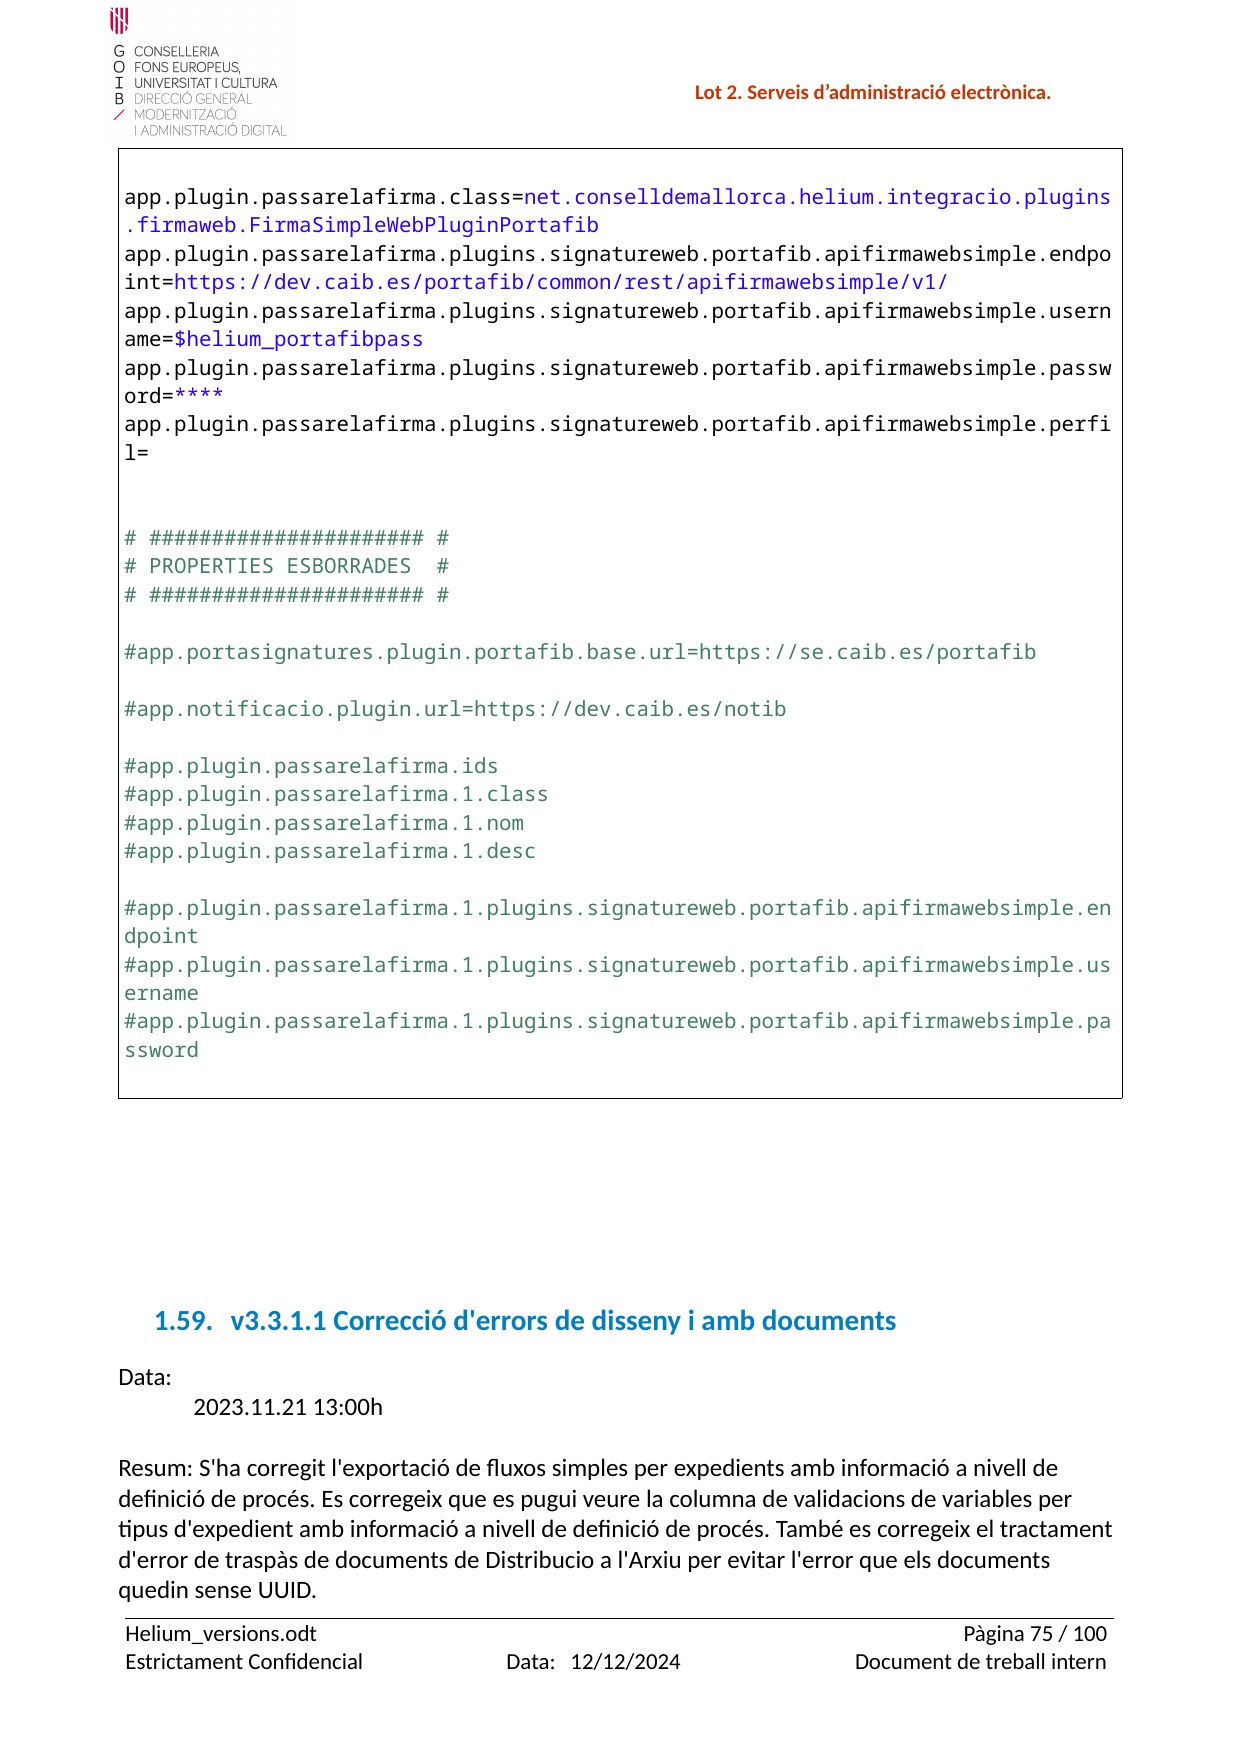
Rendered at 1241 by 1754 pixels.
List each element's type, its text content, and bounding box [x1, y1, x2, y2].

text 2023.11.21 13:00h [118, 1391, 1122, 1422]
picture [100, 0, 297, 144]
subtitle v3.3.1.1 Correcció d'errors de disseny i amb documents [153, 1302, 1122, 1337]
table_header app.plugin.passarelafirma.class=net.conselldemallorca.helium.integracio.plugins.firmaweb.FirmaSimpleWebPluginPortafib app.plugin.passarelafirma.plugins.signatureweb.portafib.apifirmawebsimple.endpoint=https://dev.caib.es/portafib/common/rest/apifirmawebsimple/v1/ app.plugin.passarelafirma.plugins.signatureweb.portafib.apifirmawebsimple.username=$helium_portafibpass app.plugin.passarelafirma.plugins.signatureweb.portafib.apifirmawebsimple.password=**** app.plugin.passarelafirma.plugins.signatureweb.portafib.apifirmawebsimple.perfil= # ###################### # # PROPERTIES ESBORRADES # # ###################### # #app.portasignatures.plugin.portafib.base.url=https://se.caib.es/portafib #app.notificacio.plugin.url=https://dev.caib.es/notib #app.plugin.passarelafirma.ids #app.plugin.passarelafirma.1.class #app.plugin.passarelafirma.1.nom #app.plugin.passarelafirma.1.desc #app.plugin.passarelafirma.1.plugins.signatureweb.portafib.apifirmawebsimple.endpoint #app.plugin.passarelafirma.1.plugins.signatureweb.portafib.apifirmawebsimple.username #app.plugin.passarelafirma.1.plugins.signatureweb.portafib.apifirmawebsimple.password [119, 149, 1122, 1098]
text Resum: S'ha corregit l'exportació de fluxos simples per expedients amb informació a nivell de definició de procés. Es corregeix que es pugui veure la columna de validacions de variables per tipus d'expedient amb informació a nivell de definició de procés. També es corregeix el tractament d'error de traspàs de documents de Distribucio a l'Arxiu per evitar l'error que els documents quedin sense UUID. [118, 1452, 1122, 1605]
text Data: [118, 1361, 1122, 1391]
